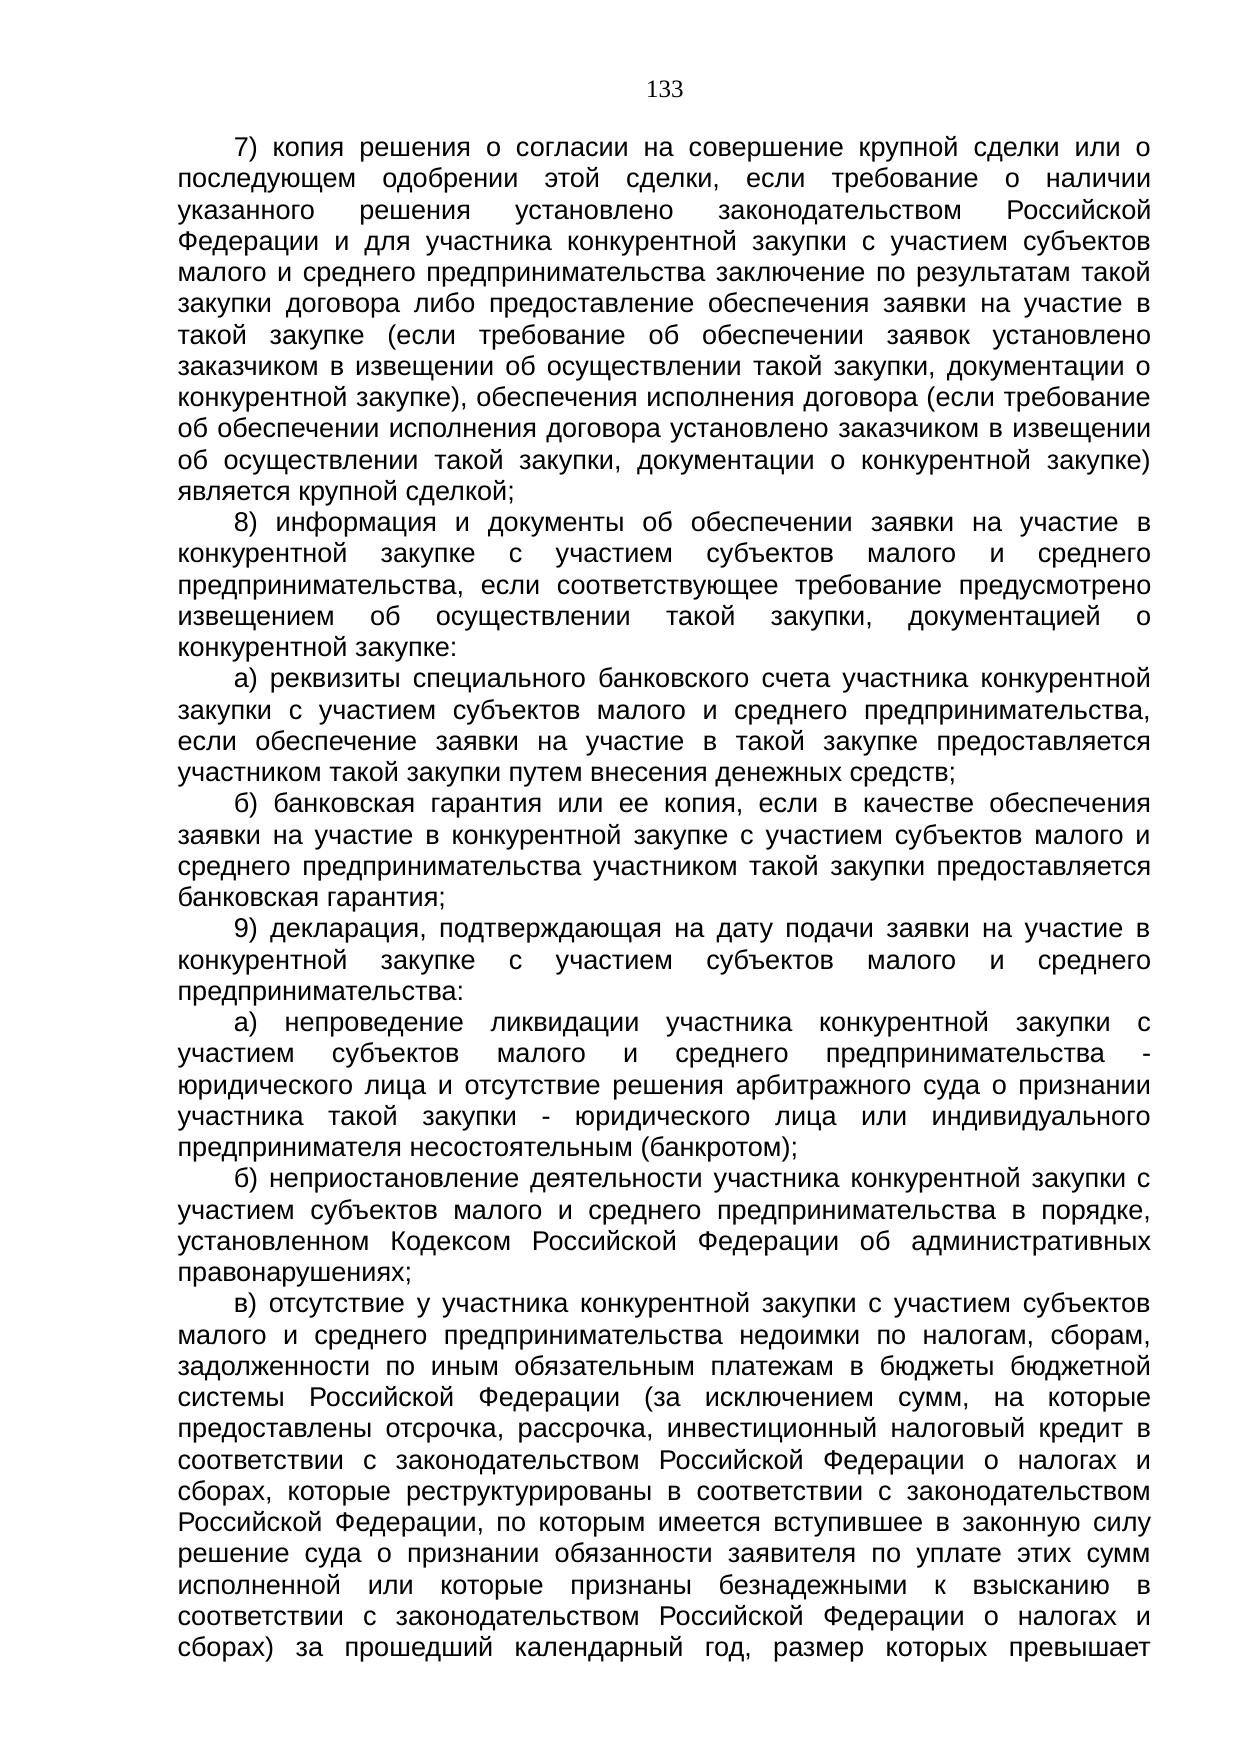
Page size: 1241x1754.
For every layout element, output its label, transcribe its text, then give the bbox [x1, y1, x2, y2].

text 9) декларация, подтверждающая на дату подачи заявки на участие в конкурентной закупке с участием субъектов малого и среднего предпринимательства: [177, 912, 1152, 1006]
text б) неприостановление деятельности участника конкурентной закупки с участием субъектов малого и среднего предпринимательства в порядке, установленном Кодексом Российской Федерации об административных правонарушениях; [177, 1162, 1152, 1287]
text в) отсутствие у участника конкурентной закупки с участием субъектов малого и среднего предпринимательства недоимки по налогам, сборам, задолженности по иным обязательным платежам в бюджеты бюджетной системы Российской Федерации (за исключением сумм, на которые предоставлены отсрочка, рассрочка, инвестиционный налоговый кредит в соответствии с законодательством Российской Федерации о налогах и сборах, которые реструктурированы в соответствии с законодательством Российской Федерации, по которым имеется вступившее в законную силу решение суда о признании обязанности заявителя по уплате этих сумм исполненной или которые признаны безнадежными к взысканию в соответствии с законодательством Российской Федерации о налогах и сборах) за прошедший календарный год, размер которых превышает [177, 1287, 1152, 1662]
text а) непроведение ликвидации участника конкурентной закупки с участием субъектов малого и среднего предпринимательства - юридического лица и отсутствие решения арбитражного суда о признании участника такой закупки - юридического лица или индивидуального предпринимателя несостоятельным (банкротом); [177, 1006, 1152, 1162]
text б) банковская гарантия или ее копия, если в качестве обеспечения заявки на участие в конкурентной закупке с участием субъектов малого и среднего предпринимательства участником такой закупки предоставляется банковская гарантия; [177, 787, 1152, 912]
text а) реквизиты специального банковского счета участника конкурентной закупки с участием субъектов малого и среднего предпринимательства, если обеспечение заявки на участие в такой закупке предоставляется участником такой закупки путем внесения денежных средств; [177, 662, 1152, 787]
text 7) копия решения о согласии на совершение крупной сделки или о последующем одобрении этой сделки, если требование о наличии указанного решения установлено законодательством Российской Федерации и для участника конкурентной закупки с участием субъектов малого и среднего предпринимательства заключение по результатам такой закупки договора либо предоставление обеспечения заявки на участие в такой закупке (если требование об обеспечении заявок установлено заказчиком в извещении об осуществлении такой закупки, документации о конкурентной закупке), обеспечения исполнения договора (если требование об обеспечении исполнения договора установлено заказчиком в извещении об осуществлении такой закупки, документации о конкурентной закупке) является крупной сделкой; [177, 131, 1152, 506]
text 8) информация и документы об обеспечении заявки на участие в конкурентной закупке с участием субъектов малого и среднего предпринимательства, если соответствующее требование предусмотрено извещением об осуществлении такой закупки, документацией о конкурентной закупке: [177, 506, 1152, 662]
